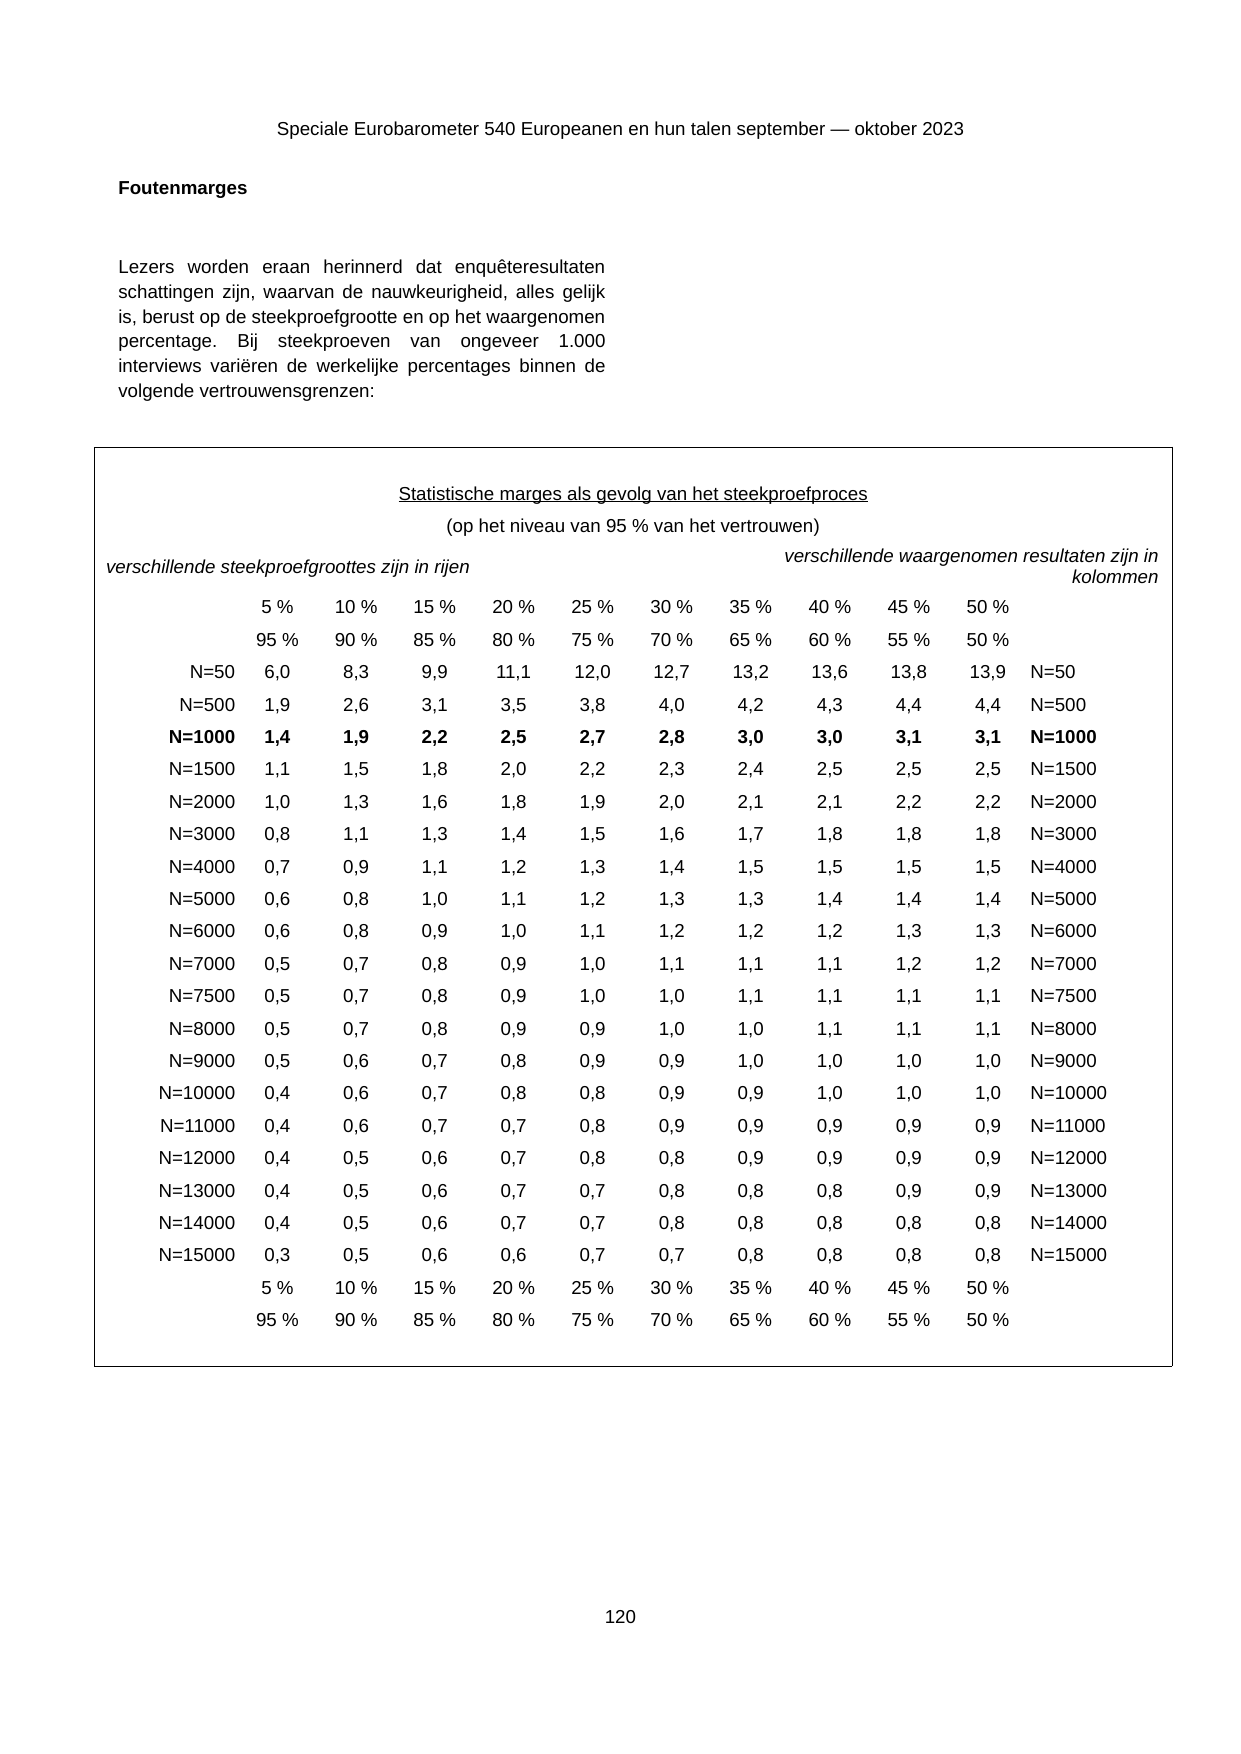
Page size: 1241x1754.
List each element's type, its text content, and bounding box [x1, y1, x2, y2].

table_cell 2,1 [790, 785, 869, 818]
table_cell 0,8 [395, 947, 474, 979]
table_cell 65 % [711, 623, 790, 656]
table_cell [1027, 1271, 1163, 1303]
table_cell N=2000 [103, 785, 238, 818]
table_cell 0,8 [948, 1239, 1027, 1271]
table_cell 0,8 [553, 1077, 632, 1109]
table_cell 0,6 [238, 883, 316, 915]
table_cell 1,1 [238, 753, 316, 785]
table_cell 1,9 [238, 688, 316, 720]
table_cell 1,1 [790, 1012, 869, 1044]
table_cell 0,7 [395, 1044, 474, 1077]
table_cell 0,8 [474, 1044, 553, 1077]
table_cell 0,9 [869, 1109, 948, 1142]
table_cell 1,3 [869, 915, 948, 947]
table_cell 5 % [238, 1271, 316, 1303]
table_cell 1,3 [395, 818, 474, 850]
table_cell 0,4 [238, 1174, 316, 1206]
table_cell N=4000 [1027, 850, 1163, 882]
table_cell (op het niveau van 95 % van het vertrouwen) [103, 510, 1163, 542]
table_cell 60 % [790, 1304, 869, 1336]
table_cell 0,8 [553, 1142, 632, 1174]
table_cell 1,2 [790, 915, 869, 947]
table_cell 0,5 [238, 947, 316, 979]
table_cell 0,9 [632, 1077, 711, 1109]
table_cell N=14000 [1027, 1206, 1163, 1239]
table_cell 95 % [238, 1304, 316, 1336]
table_cell N=7500 [1027, 980, 1163, 1012]
table_cell 1,1 [790, 980, 869, 1012]
table_cell 0,3 [238, 1239, 316, 1271]
table_cell 20 % [474, 1271, 553, 1303]
table_cell 1,2 [474, 850, 553, 882]
table_cell 1,3 [316, 785, 395, 818]
table_cell 0,9 [790, 1142, 869, 1174]
table_cell 4,0 [632, 688, 711, 720]
table_cell 2,5 [474, 720, 553, 753]
table_cell N=12000 [103, 1142, 238, 1174]
table_cell 2,6 [316, 688, 395, 720]
table_cell [103, 1271, 238, 1303]
table_cell 1,4 [238, 720, 316, 753]
table_cell N=1500 [1027, 753, 1163, 785]
table_cell 0,5 [316, 1174, 395, 1206]
table_cell 60 % [790, 623, 869, 656]
table_cell 0,5 [316, 1239, 395, 1271]
table_cell 0,8 [632, 1206, 711, 1239]
table_cell 0,9 [711, 1109, 790, 1142]
table_cell 0,6 [238, 915, 316, 947]
table_cell 2,2 [395, 720, 474, 753]
table_cell 3,5 [474, 688, 553, 720]
table_cell 1,9 [553, 785, 632, 818]
text [95, 448, 1172, 1366]
table_cell 0,8 [711, 1239, 790, 1271]
table_cell 0,8 [474, 1077, 553, 1109]
table_cell 2,5 [790, 753, 869, 785]
table_cell 95 % [238, 623, 316, 656]
table_cell 1,1 [790, 947, 869, 979]
table_cell N=5000 [1027, 883, 1163, 915]
table_cell 0,9 [948, 1174, 1027, 1206]
table_cell 0,8 [869, 1239, 948, 1271]
text Foutenmarges [118, 177, 605, 199]
table_cell 1,4 [948, 883, 1027, 915]
table_cell 0,7 [553, 1239, 632, 1271]
table_cell 15 % [395, 1271, 474, 1303]
table_cell 0,5 [316, 1206, 395, 1239]
table_cell [103, 623, 238, 656]
table_cell 80 % [474, 1304, 553, 1336]
table_cell 90 % [316, 1304, 395, 1336]
table_cell 0,9 [474, 980, 553, 1012]
table_cell 4,2 [711, 688, 790, 720]
table_cell 2,1 [711, 785, 790, 818]
table_cell 2,2 [553, 753, 632, 785]
table_cell 0,9 [711, 1142, 790, 1174]
table_cell 30 % [632, 591, 711, 623]
table_cell 1,5 [790, 850, 869, 882]
table_cell 0,7 [395, 1077, 474, 1109]
table_cell N=7500 [103, 980, 238, 1012]
table_cell 0,8 [632, 1174, 711, 1206]
table_cell 0,4 [238, 1206, 316, 1239]
table_cell 0,8 [238, 818, 316, 850]
table_cell 35 % [711, 1271, 790, 1303]
table_cell N=2000 [1027, 785, 1163, 818]
table_cell [103, 1304, 238, 1336]
table_cell 1,0 [869, 1077, 948, 1109]
table_cell 50 % [948, 623, 1027, 656]
table_cell N=1500 [103, 753, 238, 785]
table_cell 1,0 [790, 1077, 869, 1109]
table_cell 0,8 [711, 1174, 790, 1206]
table_cell 1,8 [790, 818, 869, 850]
table_cell 0,9 [948, 1109, 1027, 1142]
table_cell 9,9 [395, 656, 474, 688]
table_cell 1,0 [632, 1012, 711, 1044]
table_cell 0,8 [395, 1012, 474, 1044]
table_cell N=6000 [1027, 915, 1163, 947]
table_cell N=500 [103, 688, 238, 720]
table_cell N=13000 [103, 1174, 238, 1206]
table_cell 45 % [869, 591, 948, 623]
table_cell 1,0 [948, 1077, 1027, 1109]
table_cell 2,5 [948, 753, 1027, 785]
table_cell 0,7 [553, 1206, 632, 1239]
table_cell 85 % [395, 623, 474, 656]
table_cell 1,2 [632, 915, 711, 947]
table_cell 0,9 [948, 1142, 1027, 1174]
table_cell 3,0 [711, 720, 790, 753]
table_cell 0,7 [632, 1239, 711, 1271]
table_cell 1,0 [711, 1012, 790, 1044]
table_cell 0,5 [238, 1044, 316, 1077]
table_cell N=50 [1027, 656, 1163, 688]
table_cell 11,1 [474, 656, 553, 688]
table_cell 0,6 [316, 1044, 395, 1077]
table_cell 2,0 [632, 785, 711, 818]
table_cell 1,0 [948, 1044, 1027, 1077]
table_cell 0,7 [474, 1174, 553, 1206]
table_cell 50 % [948, 1271, 1027, 1303]
table_cell 0,9 [869, 1142, 948, 1174]
table_cell 1,1 [553, 915, 632, 947]
table_cell 0,9 [553, 1012, 632, 1044]
table_cell 1,0 [553, 980, 632, 1012]
table_cell 70 % [632, 1304, 711, 1336]
table_cell 1,3 [711, 883, 790, 915]
table_cell [1027, 591, 1163, 623]
table_cell 0,9 [474, 947, 553, 979]
table_cell N=4000 [103, 850, 238, 882]
table_cell 1,5 [869, 850, 948, 882]
table_cell N=8000 [1027, 1012, 1163, 1044]
table_cell 45 % [869, 1271, 948, 1303]
table_cell 8,3 [316, 656, 395, 688]
table_cell N=11000 [1027, 1109, 1163, 1142]
table_cell 1,9 [316, 720, 395, 753]
table_cell 0,8 [316, 915, 395, 947]
table_cell 0,8 [553, 1109, 632, 1142]
table_cell 0,8 [632, 1142, 711, 1174]
table_cell 40 % [790, 1271, 869, 1303]
table_cell 1,2 [711, 915, 790, 947]
table_cell 0,9 [316, 850, 395, 882]
table_cell 0,8 [790, 1174, 869, 1206]
table_cell N=1000 [103, 720, 238, 753]
table_cell 13,9 [948, 656, 1027, 688]
table_cell 6,0 [238, 656, 316, 688]
table_cell 1,1 [474, 883, 553, 915]
table_cell 1,0 [553, 947, 632, 979]
table_cell 0,8 [316, 883, 395, 915]
text Lezers worden eraan herinnerd dat enquêteresultaten schattingen zijn, waarvan de nauwkeurigheid, alles gelijk is, berust op de steekproefgrootte en op het waargenomen percentage. Bij steekproeven van ongeveer 1.000 interviews variëren de werkelijke percentages binnen de volgende vertrouwensgrenzen: [118, 256, 605, 401]
table_cell N=1000 [1027, 720, 1163, 753]
table_cell 0,7 [316, 980, 395, 1012]
table_cell 1,0 [711, 1044, 790, 1077]
table_cell 70 % [632, 623, 711, 656]
table_cell 0,5 [238, 980, 316, 1012]
table_cell [1027, 1304, 1163, 1336]
table_cell 2,0 [474, 753, 553, 785]
table_cell 1,1 [948, 980, 1027, 1012]
table_cell 0,7 [316, 947, 395, 979]
table_cell 75 % [553, 623, 632, 656]
table_cell 0,7 [316, 1012, 395, 1044]
table_cell 1,1 [711, 947, 790, 979]
table_cell N=15000 [1027, 1239, 1163, 1271]
table_cell 1,4 [474, 818, 553, 850]
table_cell 3,1 [869, 720, 948, 753]
table_cell 4,4 [869, 688, 948, 720]
table_cell 1,2 [869, 947, 948, 979]
table_cell 1,5 [948, 850, 1027, 882]
table_cell 65 % [711, 1304, 790, 1336]
table_cell 0,8 [395, 980, 474, 1012]
table_cell 0,6 [395, 1142, 474, 1174]
table_cell 25 % [553, 1271, 632, 1303]
table_cell 0,4 [238, 1077, 316, 1109]
table_cell N=10000 [1027, 1077, 1163, 1109]
table_cell N=500 [1027, 688, 1163, 720]
table_cell 1,1 [395, 850, 474, 882]
table_cell verschillende waargenomen resultaten zijn in kolommen [711, 542, 1163, 591]
table_cell N=9000 [103, 1044, 238, 1077]
table_cell 1,5 [711, 850, 790, 882]
table_cell 2,4 [711, 753, 790, 785]
table_cell N=7000 [103, 947, 238, 979]
table_cell N=15000 [103, 1239, 238, 1271]
table_cell N=9000 [1027, 1044, 1163, 1077]
table_cell 1,3 [948, 915, 1027, 947]
table_cell 0,9 [632, 1044, 711, 1077]
table_cell [103, 591, 238, 623]
table_cell verschillende steekproefgroottes zijn in rijen [103, 542, 553, 591]
table_cell 50 % [948, 591, 1027, 623]
table_cell 90 % [316, 623, 395, 656]
table_cell 1,8 [869, 818, 948, 850]
table_cell 0,8 [711, 1206, 790, 1239]
table_cell 75 % [553, 1304, 632, 1336]
table_cell 1,1 [869, 1012, 948, 1044]
table_cell 0,8 [790, 1239, 869, 1271]
table_cell N=3000 [1027, 818, 1163, 850]
table_cell N=12000 [1027, 1142, 1163, 1174]
table_cell 0,4 [238, 1109, 316, 1142]
table_cell 13,2 [711, 656, 790, 688]
table_cell 2,8 [632, 720, 711, 753]
table_cell 1,3 [553, 850, 632, 882]
table_cell 13,6 [790, 656, 869, 688]
table_cell 1,4 [869, 883, 948, 915]
table_cell 1,2 [553, 883, 632, 915]
table_cell 0,7 [474, 1206, 553, 1239]
table_cell 4,3 [790, 688, 869, 720]
table_cell 1,4 [790, 883, 869, 915]
table_cell 0,6 [395, 1206, 474, 1239]
table_cell 3,8 [553, 688, 632, 720]
table_cell N=50 [103, 656, 238, 688]
table_cell [1027, 623, 1163, 656]
table_cell 3,1 [395, 688, 474, 720]
table_cell N=14000 [103, 1206, 238, 1239]
table_cell N=13000 [1027, 1174, 1163, 1206]
table_cell 1,7 [711, 818, 790, 850]
table_cell 0,6 [395, 1174, 474, 1206]
table_cell 2,5 [869, 753, 948, 785]
table_cell N=5000 [103, 883, 238, 915]
table_cell 0,7 [553, 1174, 632, 1206]
table_cell 1,0 [395, 883, 474, 915]
table_cell 1,8 [474, 785, 553, 818]
table_cell 1,2 [948, 947, 1027, 979]
table_cell 0,7 [474, 1142, 553, 1174]
table_cell 30 % [632, 1271, 711, 1303]
table_cell 0,8 [790, 1206, 869, 1239]
table_cell 0,7 [238, 850, 316, 882]
table_cell 1,1 [316, 818, 395, 850]
table_cell 0,9 [632, 1109, 711, 1142]
table_cell 0,6 [395, 1239, 474, 1271]
table_cell 85 % [395, 1304, 474, 1336]
table_cell 4,4 [948, 688, 1027, 720]
table_cell 0,9 [869, 1174, 948, 1206]
table_cell N=10000 [103, 1077, 238, 1109]
table_cell 1,5 [316, 753, 395, 785]
table_cell 1,1 [948, 1012, 1027, 1044]
table_cell 15 % [395, 591, 474, 623]
table_cell 1,5 [553, 818, 632, 850]
table_cell 0,7 [474, 1109, 553, 1142]
table_cell 0,7 [395, 1109, 474, 1142]
table_cell 0,5 [238, 1012, 316, 1044]
table_cell N=7000 [1027, 947, 1163, 979]
table_cell 12,7 [632, 656, 711, 688]
table_cell 0,6 [316, 1077, 395, 1109]
table_cell 2,3 [632, 753, 711, 785]
table_cell 0,9 [553, 1044, 632, 1077]
table_cell 1,0 [790, 1044, 869, 1077]
table_cell 1,6 [632, 818, 711, 850]
table_cell 40 % [790, 591, 869, 623]
table_cell 1,1 [632, 947, 711, 979]
table_cell 0,9 [711, 1077, 790, 1109]
table_cell 0,9 [395, 915, 474, 947]
table_cell 0,4 [238, 1142, 316, 1174]
table_cell 50 % [948, 1304, 1027, 1336]
table_cell 5 % [238, 591, 316, 623]
table_cell 2,2 [869, 785, 948, 818]
table_cell 1,0 [474, 915, 553, 947]
table_cell 2,7 [553, 720, 632, 753]
table_cell 1,0 [869, 1044, 948, 1077]
table_cell 1,1 [711, 980, 790, 1012]
table_cell 10 % [316, 1271, 395, 1303]
table_cell 10 % [316, 591, 395, 623]
table_cell [632, 542, 711, 591]
table_cell 80 % [474, 623, 553, 656]
table_cell 0,5 [316, 1142, 395, 1174]
table_cell 0,6 [316, 1109, 395, 1142]
table_cell 0,8 [869, 1206, 948, 1239]
table_cell 0,9 [474, 1012, 553, 1044]
table_cell N=8000 [103, 1012, 238, 1044]
table_cell 1,4 [632, 850, 711, 882]
table_cell 55 % [869, 1304, 948, 1336]
table_cell 1,8 [395, 753, 474, 785]
table_cell 1,1 [869, 980, 948, 1012]
table_cell 1,0 [238, 785, 316, 818]
table_cell N=11000 [103, 1109, 238, 1142]
table_cell 0,6 [474, 1239, 553, 1271]
table_cell 1,3 [632, 883, 711, 915]
table_cell 0,9 [790, 1109, 869, 1142]
table_cell N=3000 [103, 818, 238, 850]
table_cell 20 % [474, 591, 553, 623]
table_cell 3,1 [948, 720, 1027, 753]
table_cell 55 % [869, 623, 948, 656]
table_cell 1,0 [632, 980, 711, 1012]
table_header Statistische marges als gevolg van het steekproefproces [103, 477, 1163, 509]
table_cell 2,2 [948, 785, 1027, 818]
table_cell 1,6 [395, 785, 474, 818]
table_cell 1,8 [948, 818, 1027, 850]
table_cell 13,8 [869, 656, 948, 688]
table_cell 3,0 [790, 720, 869, 753]
table_cell 12,0 [553, 656, 632, 688]
table_cell 0,8 [948, 1206, 1027, 1239]
table_cell [553, 542, 632, 591]
table_cell 25 % [553, 591, 632, 623]
table_cell 35 % [711, 591, 790, 623]
table_cell N=6000 [103, 915, 238, 947]
